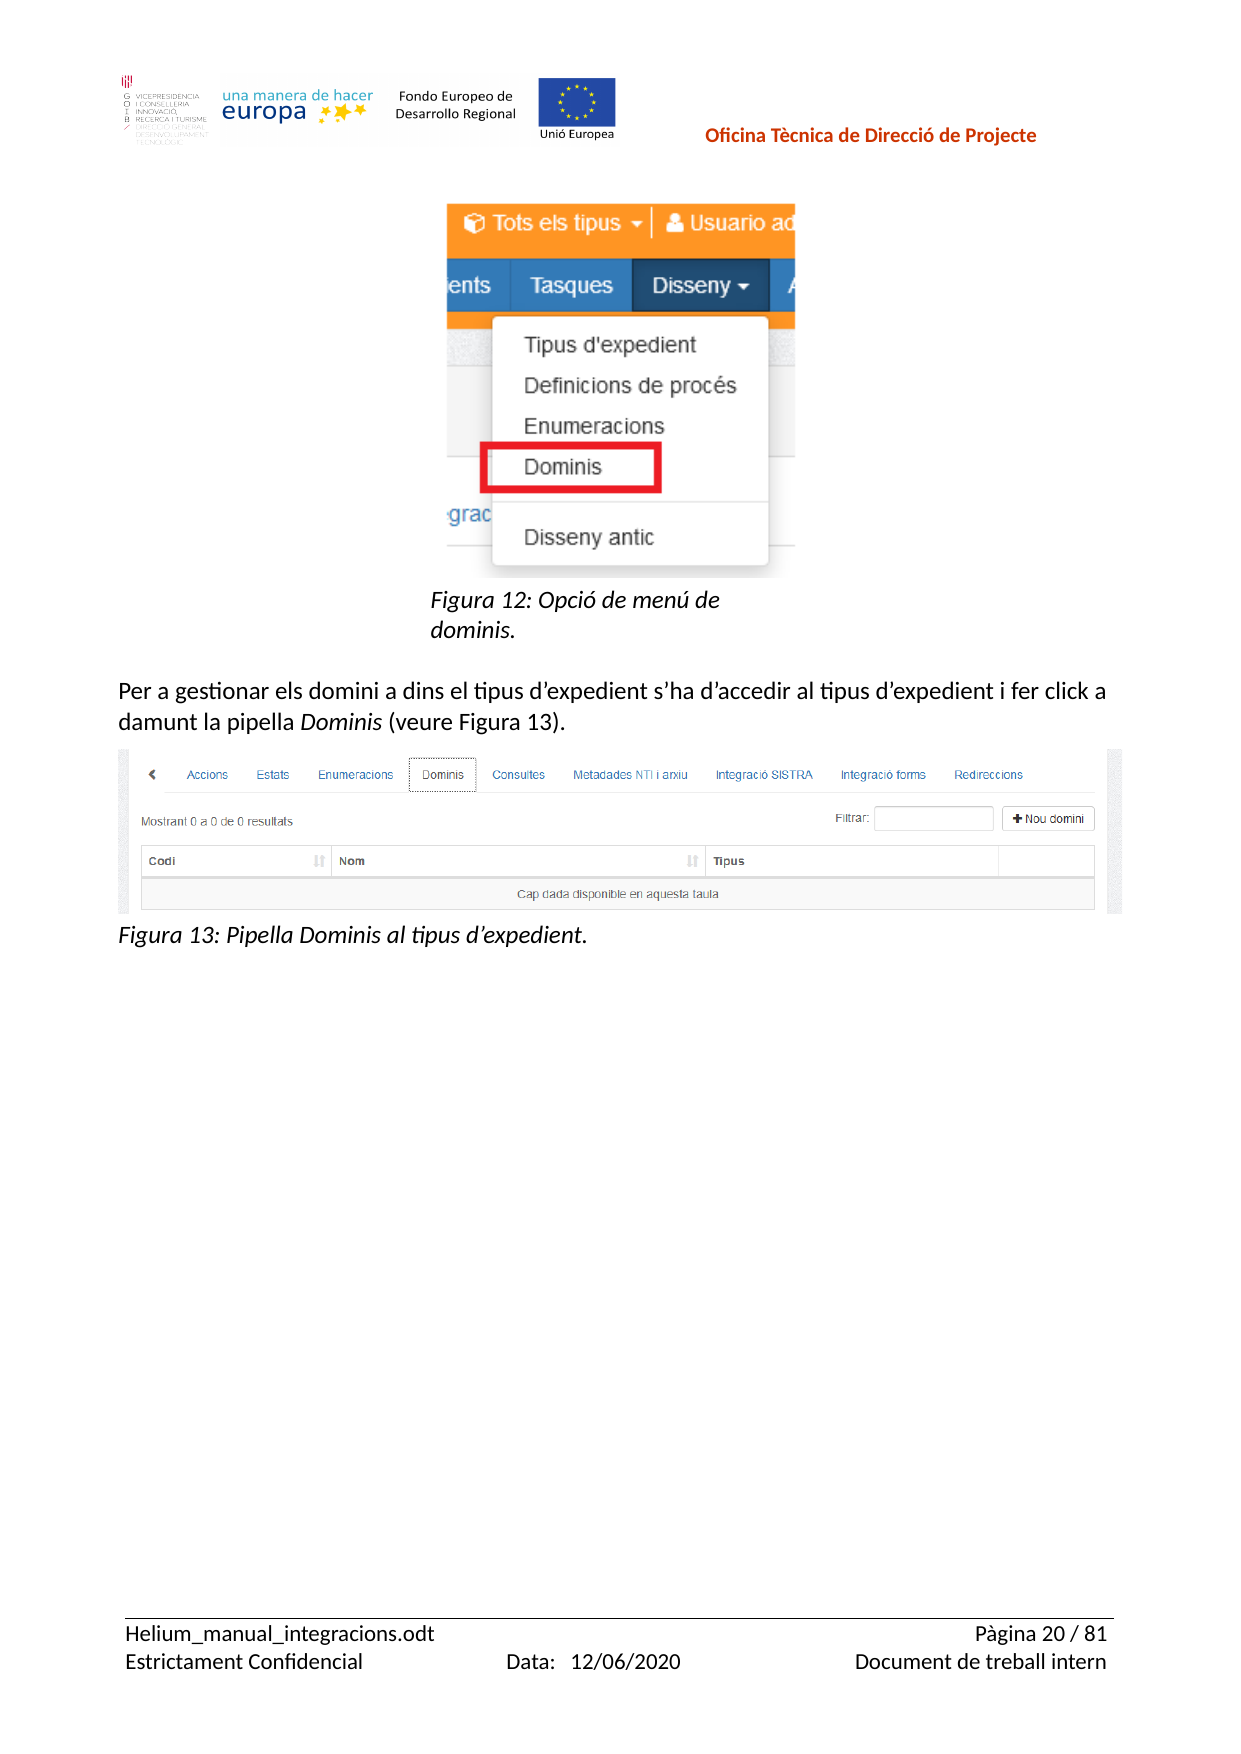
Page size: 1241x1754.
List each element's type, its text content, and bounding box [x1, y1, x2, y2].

text Figura 12: Opció de menú de dominis. [430, 578, 810, 645]
picture [219, 73, 621, 147]
text Per a gestionar els domini a dins el tipus d’expedient s’ha d’accedir al tipus d’expedient i fer click a damunt la pipella Dominis (veure Figura 13). [118, 676, 1122, 737]
text Figura 13: Pipella Dominis al tipus d’expedient. [118, 914, 1122, 950]
picture [118, 73, 213, 147]
picture [430, 190, 810, 578]
picture [118, 749, 1123, 914]
